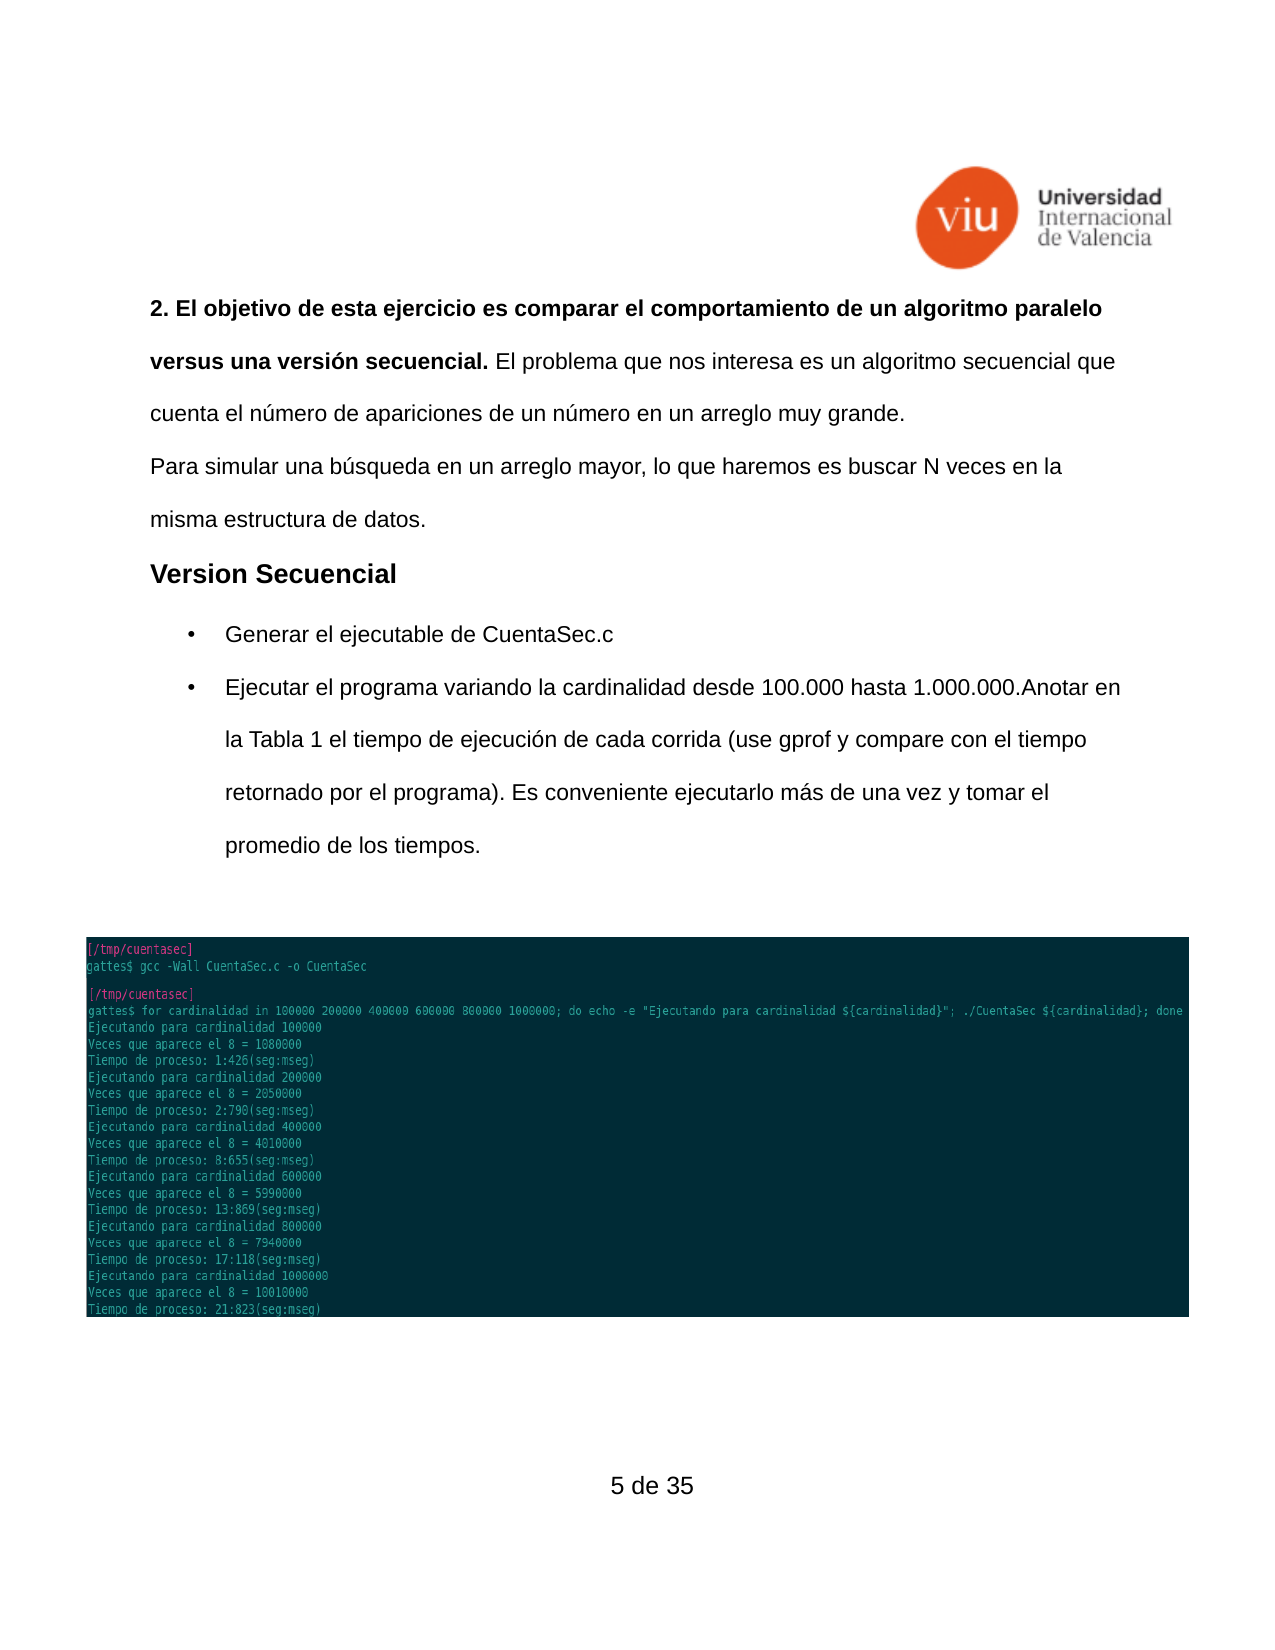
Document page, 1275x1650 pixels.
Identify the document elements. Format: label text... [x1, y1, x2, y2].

list Ejecutar el programa variando la cardinalidad desde 100.000 hasta 1.000.000.Anotar en la Tabla 1 el tiempo de ejecución de cada corrida (use gprof y compare con el tiempo retornado por el programa). Es conveniente ejecutarlo más de una vez y tomar el promedio de los tiempos. [187, 674, 1125, 858]
text 2. El objetivo de esta ejercicio es comparar el comportamiento de un algoritmo paralelo versus una versión secuencial. El problema que nos interesa es un algoritmo secuencial que cuenta el número de apariciones de un número en un arreglo muy grande. [150, 295, 1125, 427]
list Generar el ejecutable de CuentaSec.c [187, 621, 1125, 647]
text Version Secuencial [150, 558, 1125, 590]
text Para simular una búsqueda en un arreglo mayor, lo que haremos es buscar N veces en la misma estructura de datos. [150, 453, 1125, 532]
picture [913, 162, 1175, 274]
